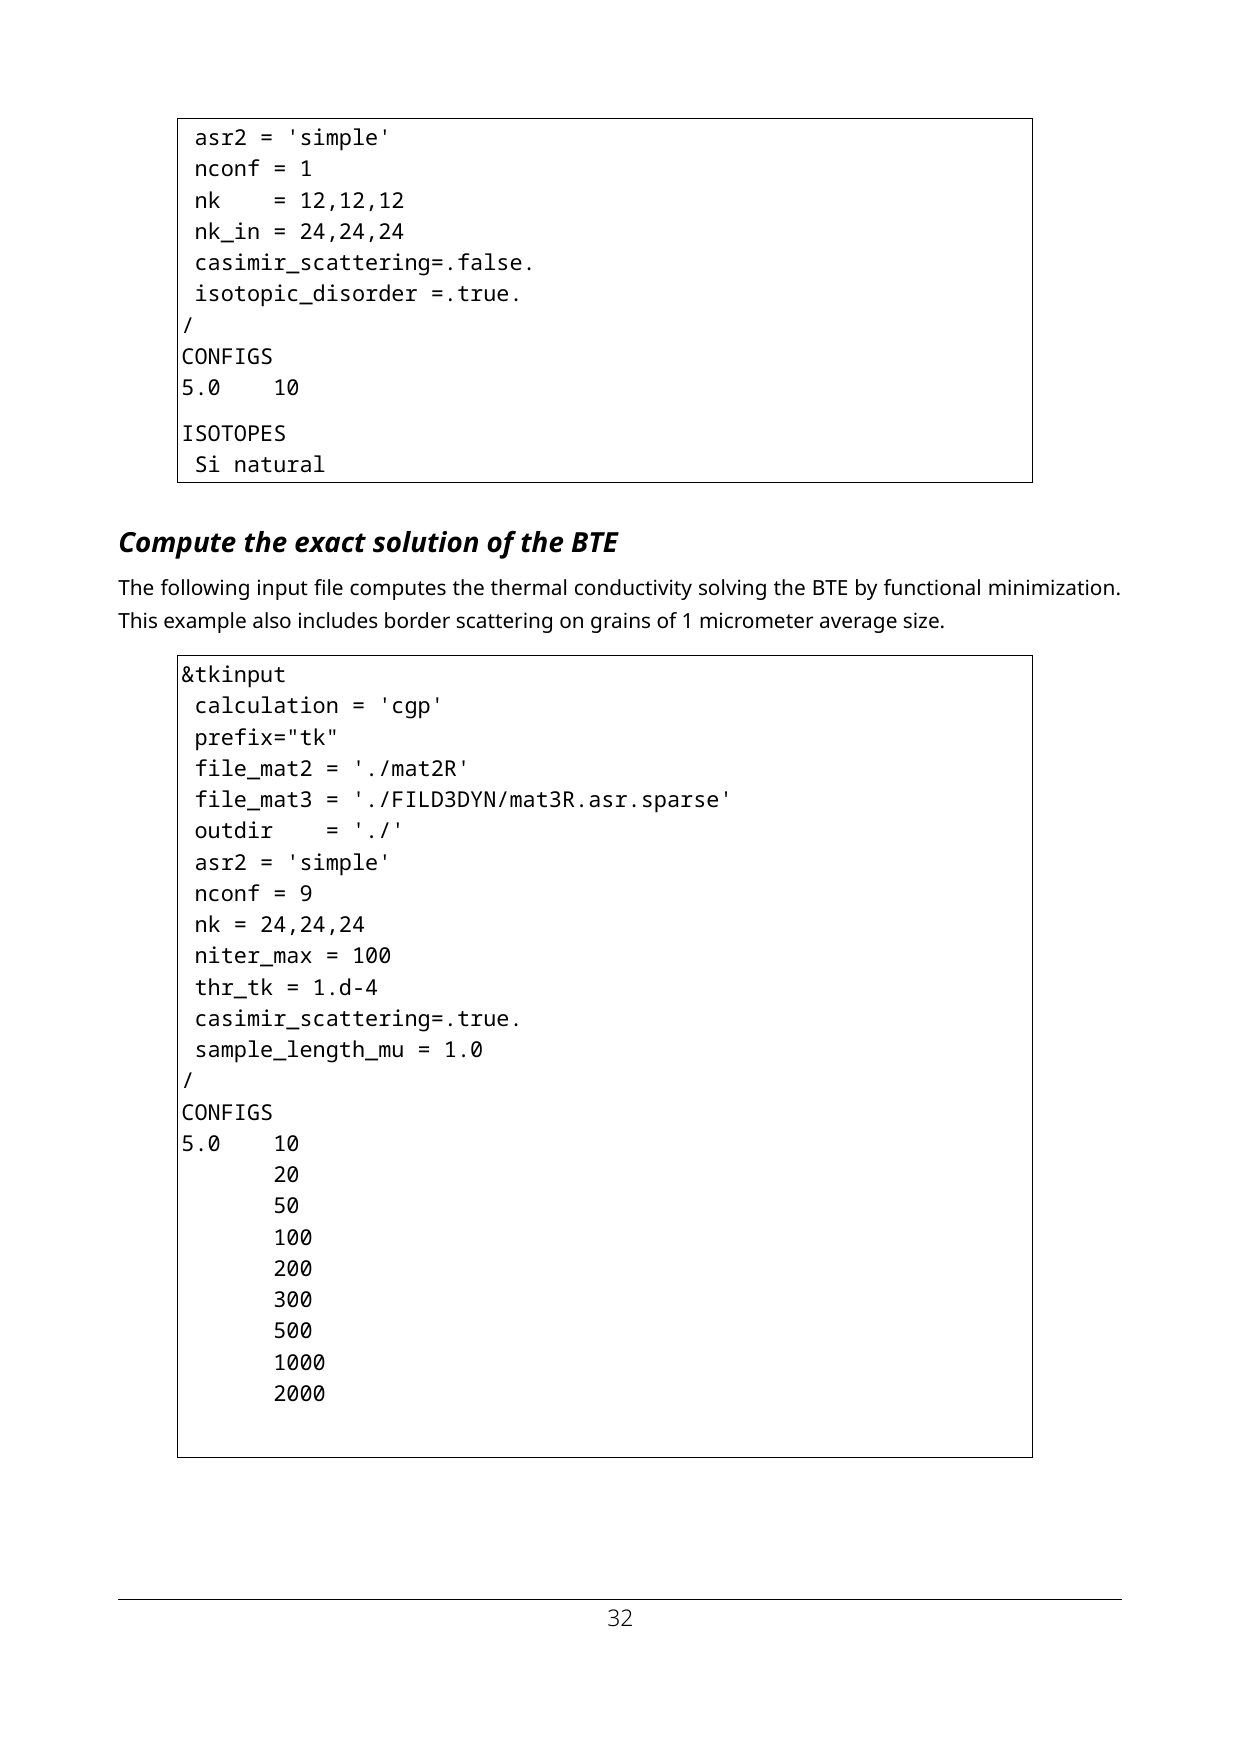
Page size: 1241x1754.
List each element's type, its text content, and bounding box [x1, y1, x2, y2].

text ISOTOPES Si natural [178, 414, 1032, 482]
subtitle Compute the exact solution of the BTE [118, 523, 1122, 561]
text &tkinput calculation = 'cgp' prefix="tk" file_mat2 = './mat2R' file_mat3 = './FILD3DYN/mat3R.asr.sparse' outdir = './' asr2 = 'simple' nconf = 9 nk = 24,24,24 niter_max = 100 thr_tk = 1.d-4 casimir_scattering=.true. sample_length_mu = 1.0 / CONFIGS 5.0 10 20 50 100 200 300 500 1000 2000 [178, 656, 1032, 1408]
text The following input file computes the thermal conductivity solving the BTE by functional minimization. This example also includes border scattering on grains of 1 micrometer average size. [118, 573, 1122, 635]
text asr2 = 'simple' nconf = 1 nk = 12,12,12 nk_in = 24,24,24 casimir_scattering=.false. isotopic_disorder =.true. / CONFIGS 5.0 10 [178, 119, 1032, 402]
